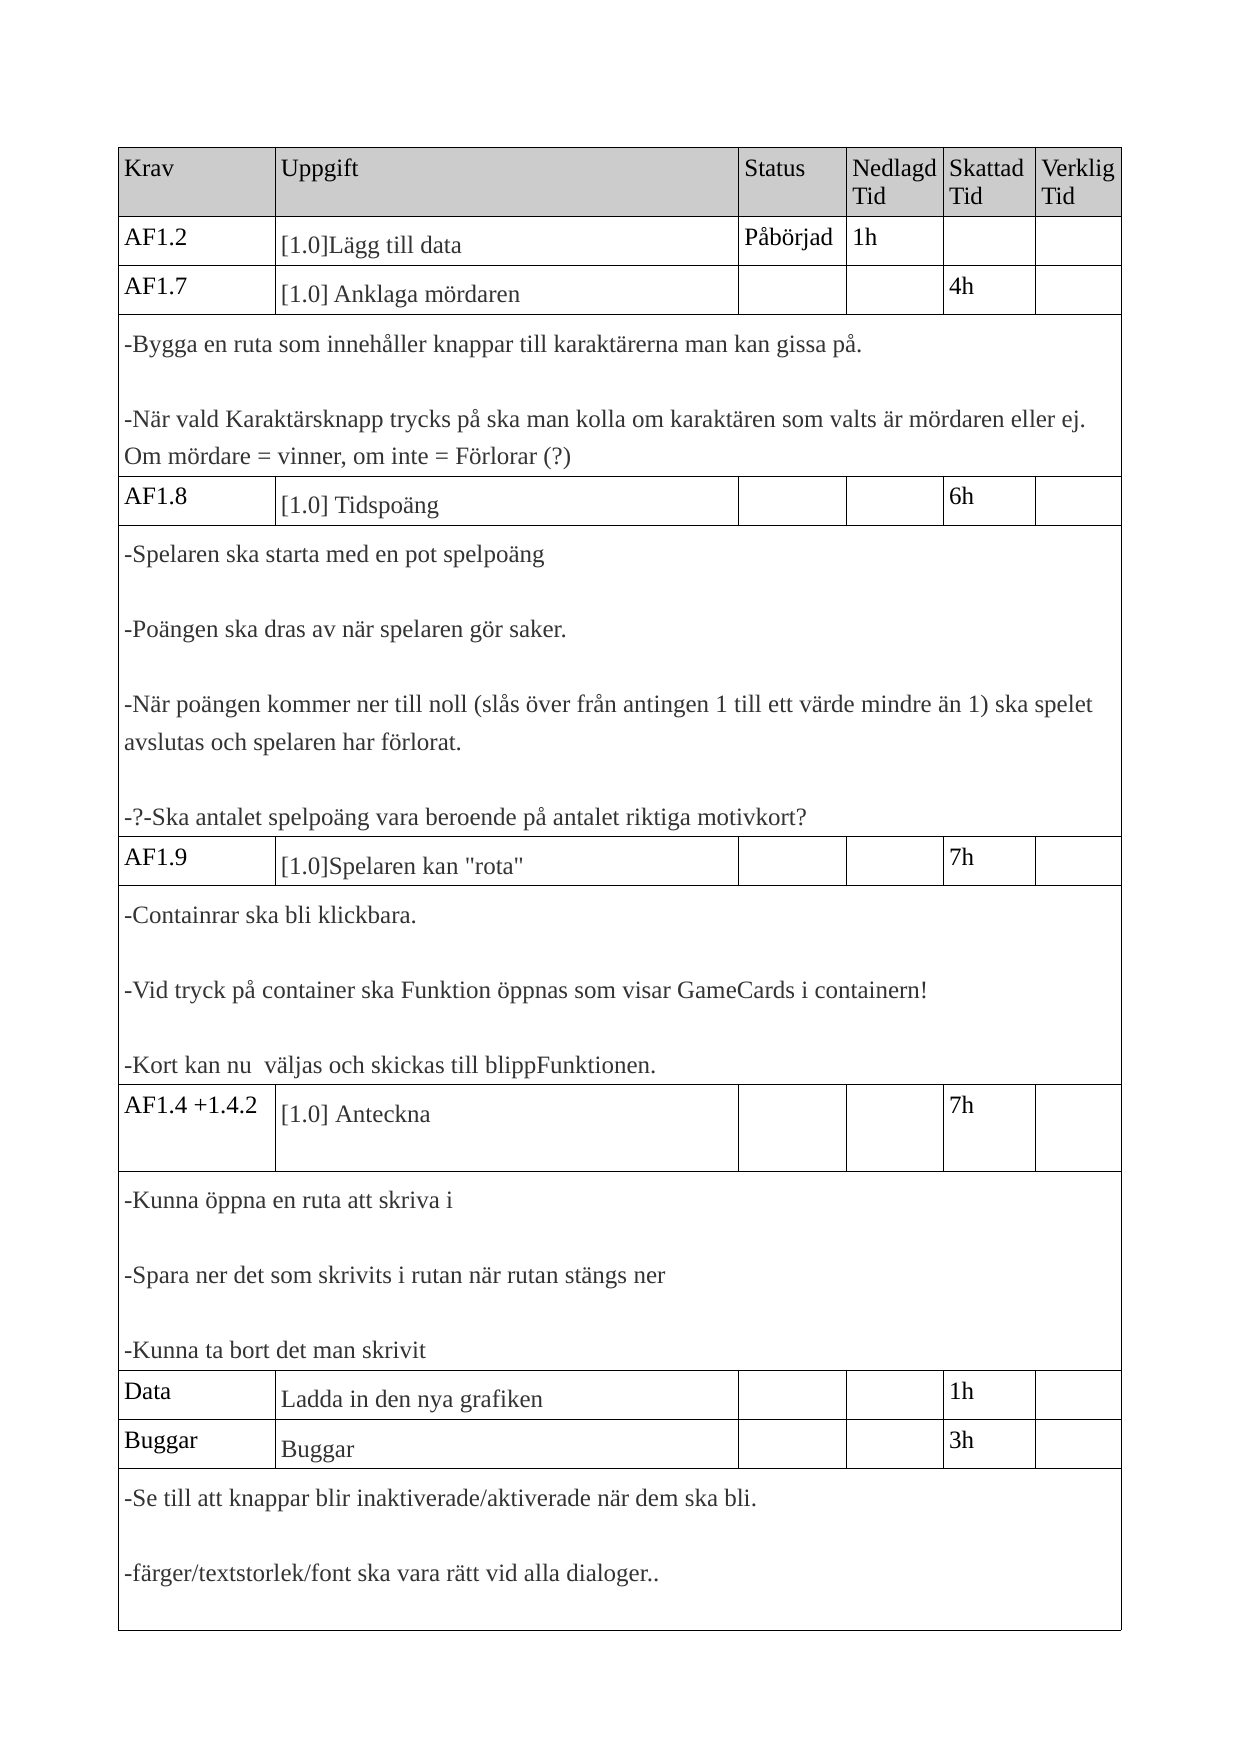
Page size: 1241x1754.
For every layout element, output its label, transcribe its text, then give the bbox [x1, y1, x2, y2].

table_cell 4h [944, 266, 1035, 314]
table_cell [944, 217, 1035, 265]
table_cell [739, 1371, 846, 1419]
table_cell [739, 1085, 846, 1171]
table_cell [1036, 266, 1121, 314]
table_cell -Se till att knappar blir inaktiverade/aktiverade när dem ska bli. -färger/textstorlek/font ska vara rätt vid alla dialoger.. [119, 1469, 1121, 1630]
table_cell [1.0] Anteckna [276, 1085, 738, 1171]
table_cell [847, 266, 943, 314]
table_cell Buggar [276, 1420, 738, 1468]
table_header Krav [119, 148, 275, 216]
table_header Uppgift [276, 148, 738, 216]
table_cell -Bygga en ruta som innehåller knappar till karaktärerna man kan gissa på. -När vald Karaktärsknapp trycks på ska man kolla om karaktären som valts är mördaren eller ej. Om mördare = vinner, om inte = Förlorar (?) [119, 315, 1121, 476]
table_cell AF1.7 [119, 266, 275, 314]
table_cell [1036, 1085, 1121, 1171]
table_cell [1.0] Anklaga mördaren [276, 266, 738, 314]
table_cell -Containrar ska bli klickbara. -Vid tryck på container ska Funktion öppnas som visar GameCards i containern! -Kort kan nu väljas och skickas till blippFunktionen. [119, 886, 1121, 1084]
table_cell [847, 1371, 943, 1419]
table_cell [1036, 477, 1121, 525]
table_cell 3h [944, 1420, 1035, 1468]
table_cell AF1.9 [119, 837, 275, 885]
table_cell [1036, 1420, 1121, 1468]
table_cell 1h [944, 1371, 1035, 1419]
table_cell AF1.4 +1.4.2 [119, 1085, 275, 1171]
table_cell [1.0] Tidspoäng [276, 477, 738, 525]
table_cell [847, 477, 943, 525]
table_cell [739, 477, 846, 525]
table_cell [739, 266, 846, 314]
table_cell [739, 1420, 846, 1468]
table_cell Buggar [119, 1420, 275, 1468]
table_cell [1036, 1371, 1121, 1419]
table_cell -Spelaren ska starta med en pot spelpoäng -Poängen ska dras av när spelaren gör saker. -När poängen kommer ner till noll (slås över från antingen 1 till ett värde mindre än 1) ska spelet avslutas och spelaren har förlorat. -?-Ska antalet spelpoäng vara beroende på antalet riktiga motivkort? [119, 526, 1121, 836]
table_cell Data [119, 1371, 275, 1419]
table_cell [1.0]Spelaren kan "rota" [276, 837, 738, 885]
table_cell 1h [847, 217, 943, 265]
table_cell AF1.8 [119, 477, 275, 525]
table_cell [1.0]Lägg till data [276, 217, 738, 265]
table_cell [1036, 217, 1121, 265]
table_cell [847, 837, 943, 885]
table_cell [1036, 837, 1121, 885]
table_cell [739, 837, 846, 885]
table_header Nedlagd Tid [847, 148, 943, 216]
table_cell AF1.2 [119, 217, 275, 265]
table_cell [847, 1420, 943, 1468]
table_cell -Kunna öppna en ruta att skriva i -Spara ner det som skrivits i rutan när rutan stängs ner -Kunna ta bort det man skrivit [119, 1172, 1121, 1370]
table_cell 7h [944, 1085, 1035, 1171]
table_header Verklig Tid [1036, 148, 1121, 216]
table_cell Ladda in den nya grafiken [276, 1371, 738, 1419]
table_cell 7h [944, 837, 1035, 885]
table_header Skattad Tid [944, 148, 1035, 216]
table_header Status [739, 148, 846, 216]
table_cell 6h [944, 477, 1035, 525]
table_cell Påbörjad [739, 217, 846, 265]
table_cell [847, 1085, 943, 1171]
